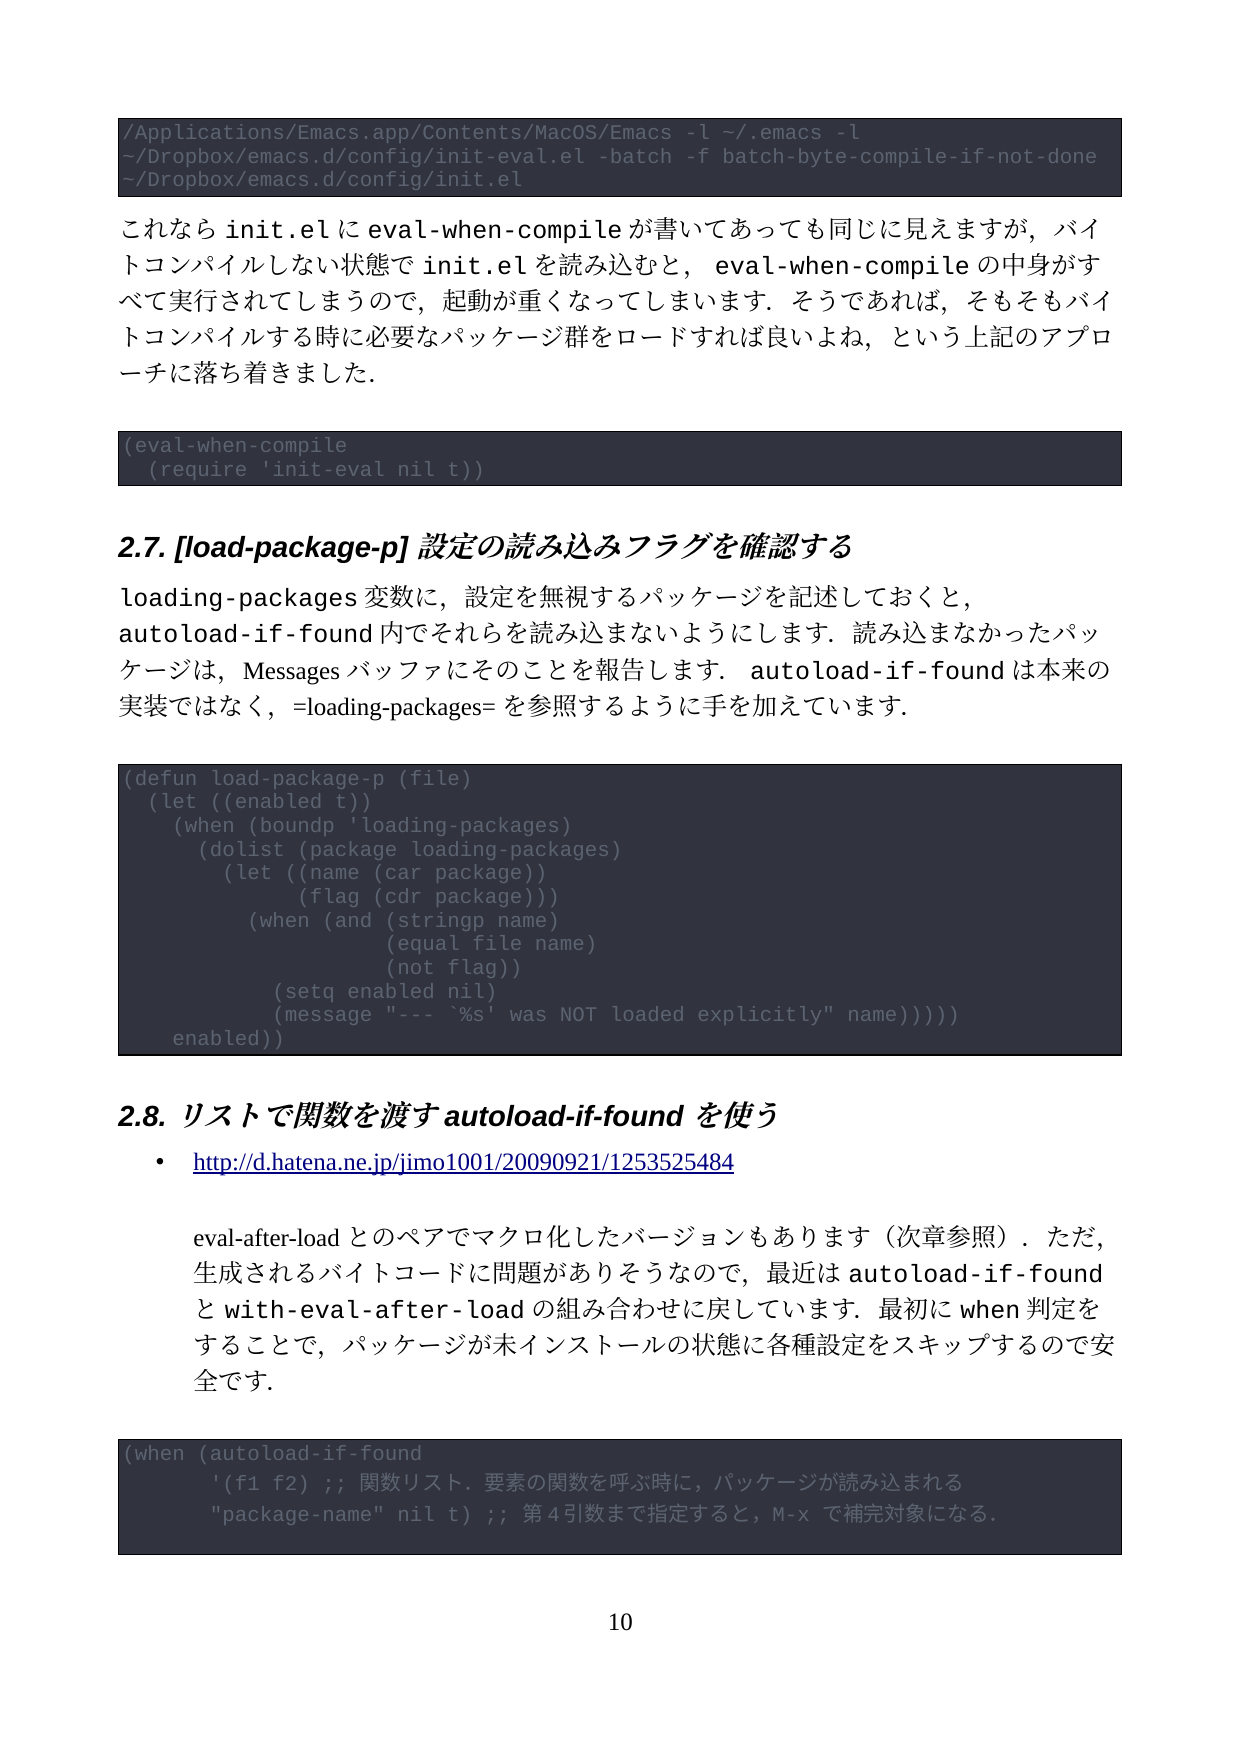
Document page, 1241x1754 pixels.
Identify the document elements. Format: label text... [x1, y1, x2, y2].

text (let ((name (car package)) [119, 858, 1121, 882]
text (flag (cdr package))) [119, 882, 1121, 906]
text '(f1 f2) ;; 関数リスト．要素の関数を呼ぶ時に，パッケージが読み込まれる [119, 1462, 1121, 1493]
text loading-packages 変数に，設定を無視するパッケージを記述しておくと， autoload-if-found 内でそれらを読み込まないようにします．読み込まなかったパッケージは，Messages バッファにそのことを報告します． autoload-if-found は本来の実装ではなく，=loading-packages= を参照するように手を加えています． [118, 578, 1122, 751]
text (when (autoload-if-found [119, 1440, 1121, 1462]
text (message "--- `%s' was NOT loaded explicitly" name))))) [119, 1000, 1121, 1024]
text enabled)) [119, 1024, 1121, 1054]
text (eval-when-compile [119, 432, 1121, 454]
text (setq enabled nil) [119, 977, 1121, 1000]
text (let ((enabled t)) [119, 787, 1121, 811]
text (equal file name) [119, 929, 1121, 953]
text (require 'init-eval nil t)) [119, 454, 1121, 485]
text /Applications/Emacs.app/Contents/MacOS/Emacs -l ~/.emacs -l ~/Dropbox/emacs.d/config/init-eval.el -batch -f batch-byte-compile-if-not-done ~/Dropbox/emacs.d/config/init.el [119, 119, 1121, 196]
text (when (and (stringp name) [119, 906, 1121, 929]
subtitle [load-package-p] 設定の読み込みフラグを確認する [118, 523, 1122, 565]
text (defun load-package-p (file) [119, 765, 1121, 787]
text (dolist (package loading-packages) [119, 835, 1121, 858]
text "package-name" nil t) ;; 第4引数まで指定すると，M-x で補完対象になる． [119, 1493, 1121, 1523]
text これなら init.el に eval-when-compile が書いてあっても同じに見えますが，バイトコンパイルしない状態で init.el を読み込むと， eval-when-compile の中身がすべて実行されてしまうので，起動が重くなってしまいます．そうであれば，そもそもバイトコンパイルする時に必要なパッケージ群をロードすれば良いよね，という上記のアプローチに落ち着きました． [118, 209, 1122, 418]
list http://d.hatena.ne.jp/jimo1001/20090921/1253525484 [156, 1147, 1122, 1205]
list eval-after-load とのペアでマクロ化したバージョンもあります（次章参照）．ただ，生成されるバイトコードに問題がありそうなので，最近は autoload-if-found と with-eval-after-load の組み合わせに戻しています．最初に when 判定をすることで，パッケージが未インストールの状態に各種設定をスキップするので安全です． [156, 1217, 1122, 1426]
subtitle リストで関数を渡す autoload-if-found を使う [118, 1093, 1122, 1135]
text (when (boundp 'loading-packages) [119, 811, 1121, 835]
text (not flag)) [119, 953, 1121, 977]
